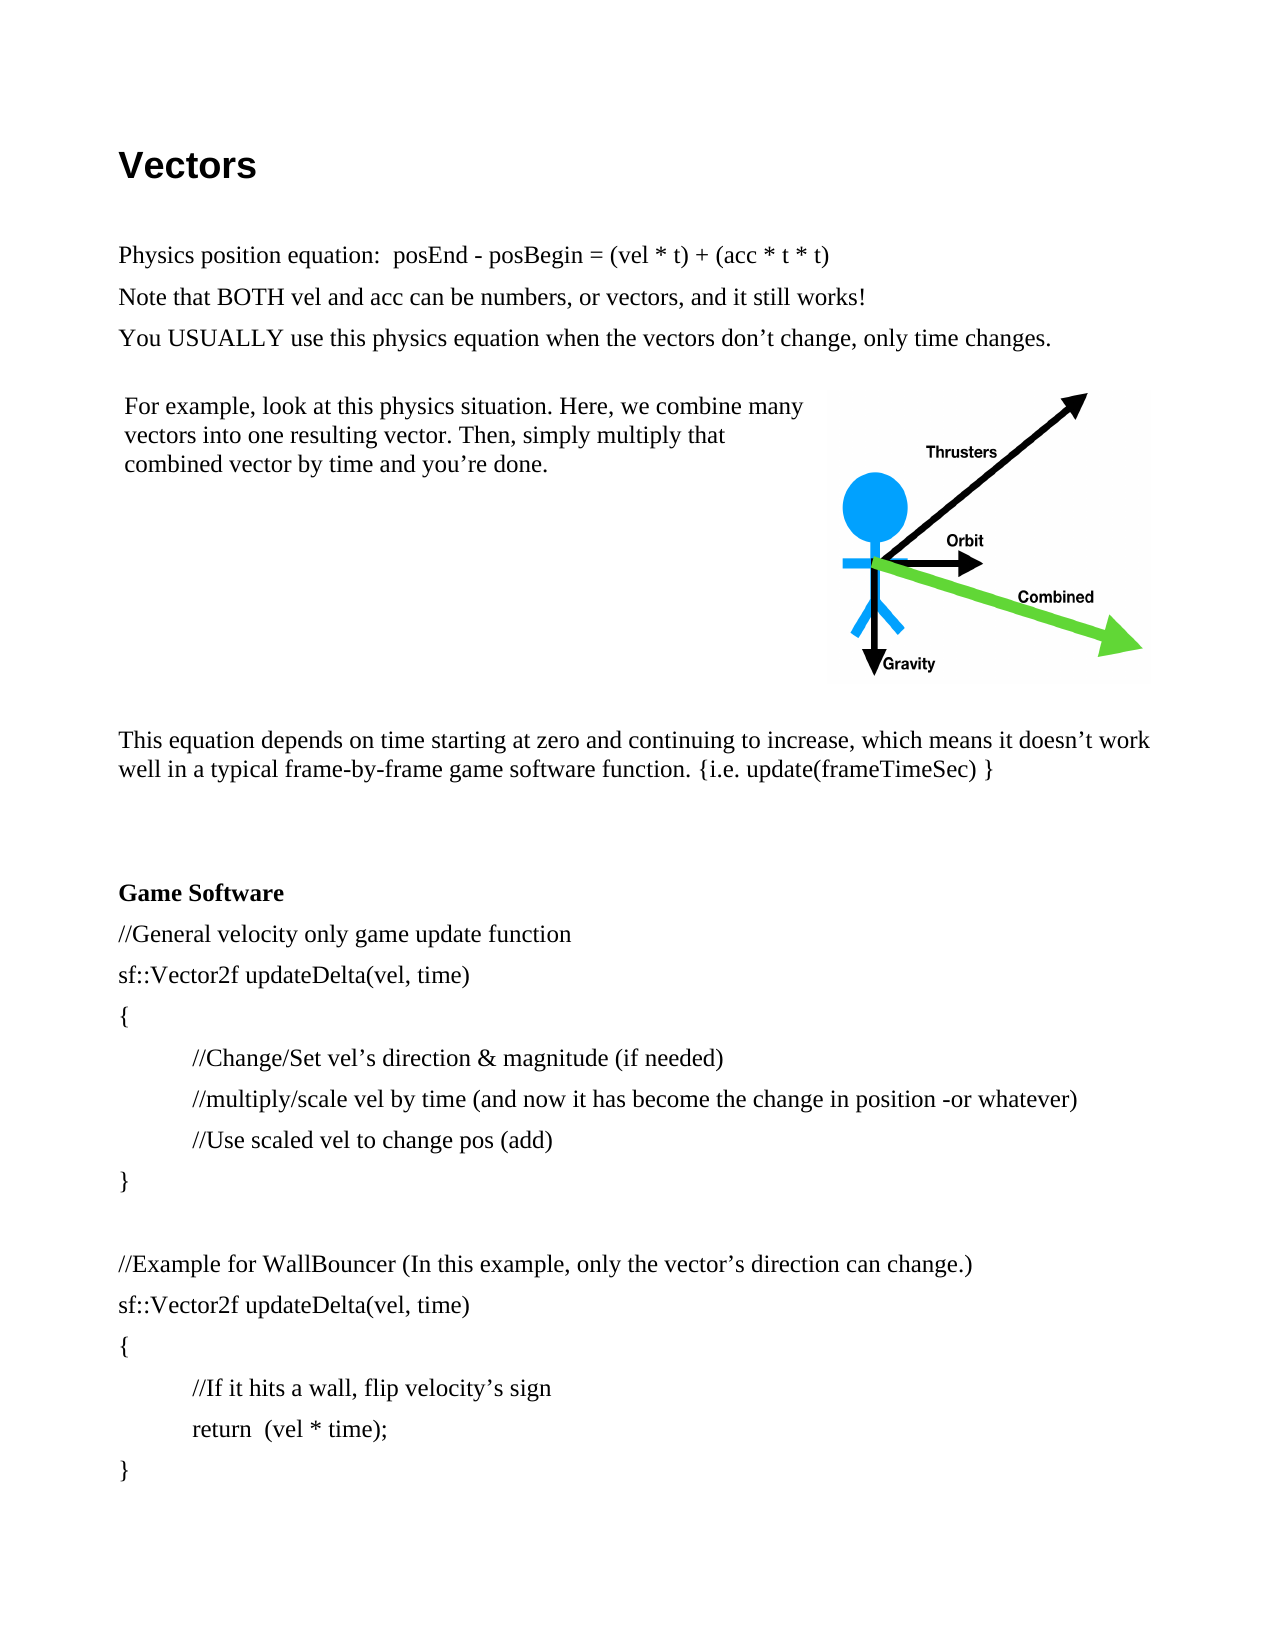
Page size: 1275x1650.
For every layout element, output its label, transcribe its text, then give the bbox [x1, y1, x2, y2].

subtitle Vectors [118, 143, 1157, 187]
text //General velocity only game update function [118, 919, 1157, 948]
text //If it hits a wall, flip velocity’s sign [118, 1373, 1157, 1401]
text Note that BOTH vel and acc can be numbers, or vectors, and it still works! [118, 282, 1157, 311]
text //multiply/scale vel by time (and now it has become the change in position -or whatever) [118, 1084, 1157, 1113]
text } [118, 1455, 1157, 1484]
text //Use scaled vel to change pos (add) [118, 1125, 1157, 1154]
text } [118, 1166, 1157, 1195]
text //Example for WallBouncer (In this example, only the vector’s direction can change.) [118, 1249, 1157, 1278]
text //Change/Set vel’s direction & magnitude (if needed) [118, 1043, 1157, 1071]
picture [827, 390, 1152, 684]
text { [118, 1331, 1157, 1360]
text Game Software [118, 878, 1157, 906]
text This equation depends on time starting at zero and continuing to increase, which means it doesn’t work well in a typical frame-by-frame game software function. {i.e. update(frameTimeSec) } [118, 725, 1157, 783]
text sf::Vector2f updateDelta(vel, time) [118, 1290, 1157, 1319]
text return (vel * time); [118, 1414, 1157, 1443]
text You USUALLY use this physics equation when the vectors don’t change, only time changes. [118, 323, 1157, 352]
text Physics position equation: posEnd - posBegin = (vel * t) + (acc * t * t) [118, 241, 1157, 269]
text { [118, 1001, 1157, 1030]
text sf::Vector2f updateDelta(vel, time) [118, 960, 1157, 989]
